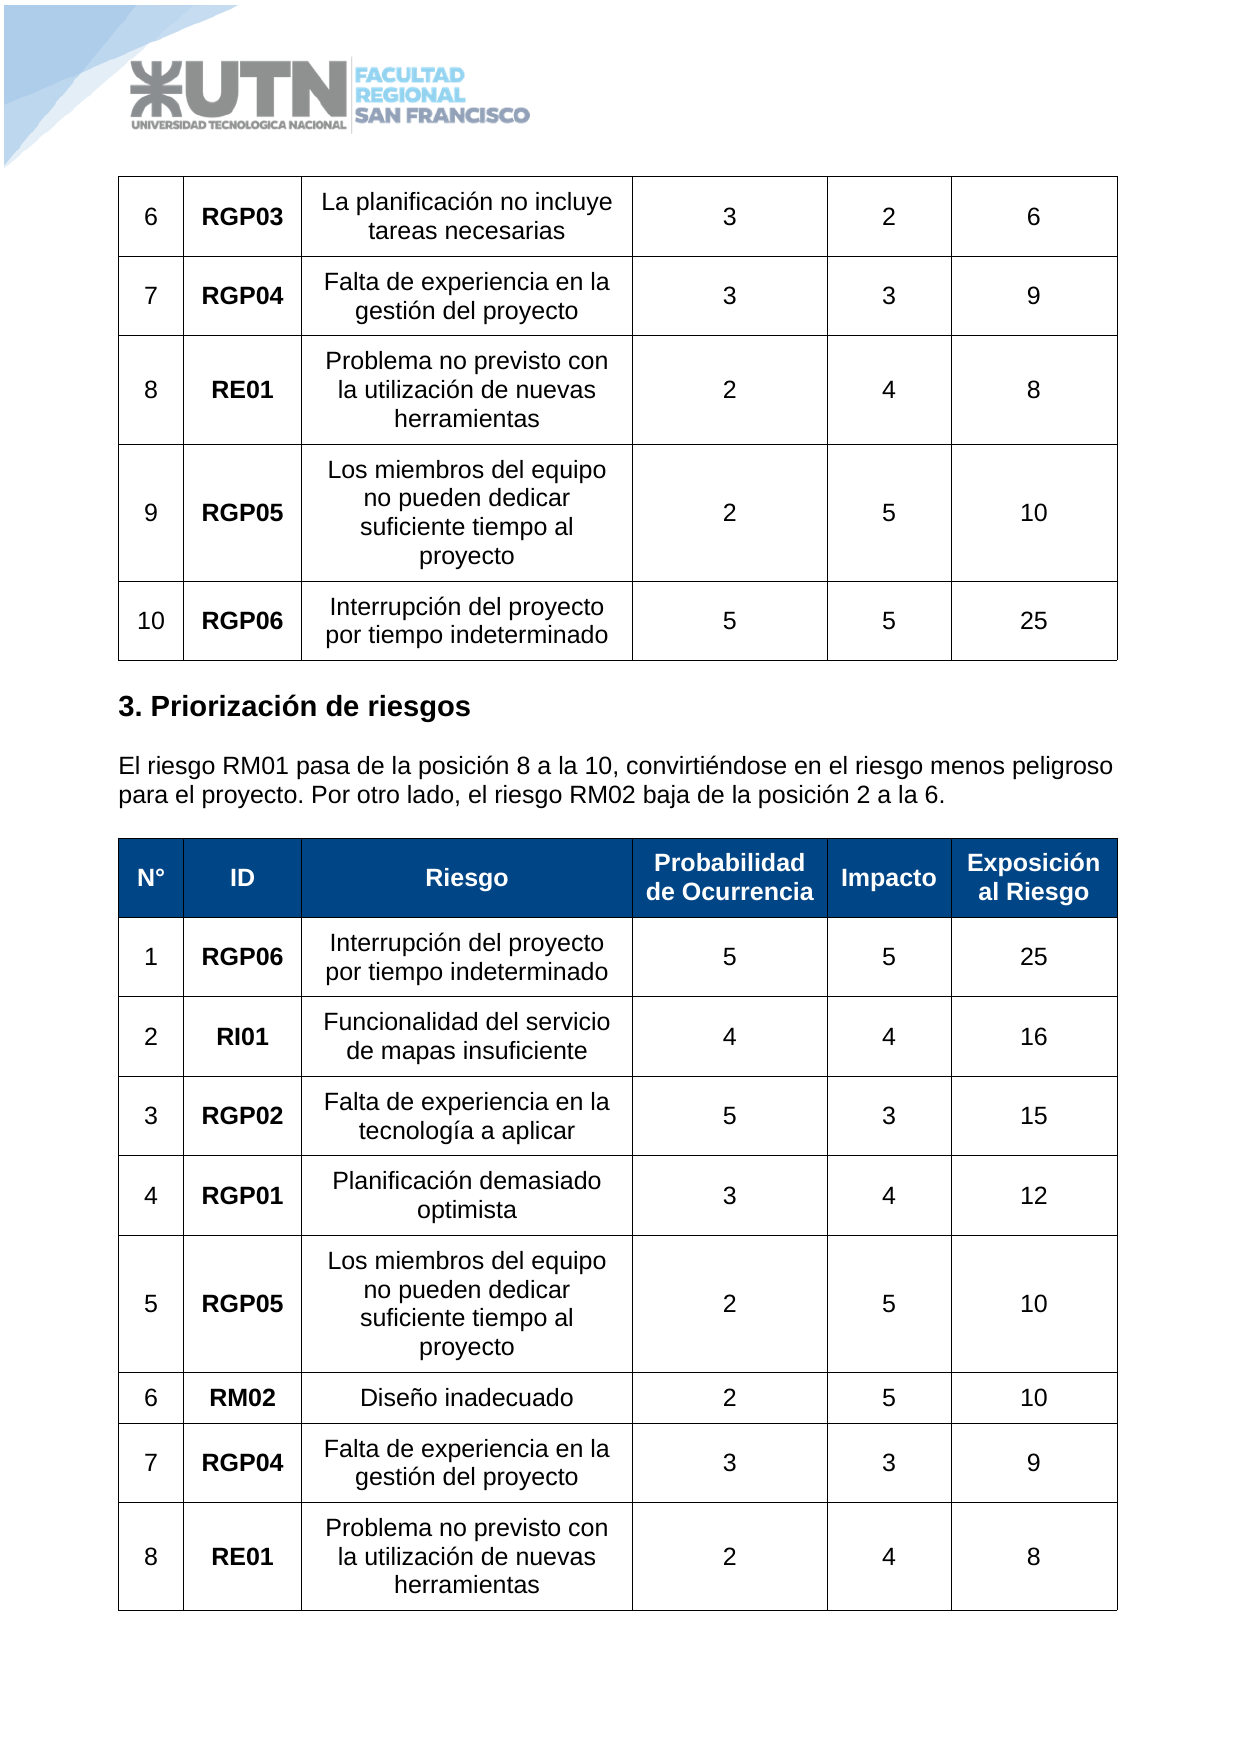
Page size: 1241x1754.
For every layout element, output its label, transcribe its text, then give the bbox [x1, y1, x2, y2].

table_cell 9 [119, 445, 183, 581]
table_header Probabilidad de Ocurrencia [633, 839, 827, 917]
picture [3, 5, 532, 169]
table_cell 4 [828, 336, 951, 443]
table_cell 3 [828, 1077, 951, 1155]
table_cell 12 [952, 1156, 1117, 1235]
table_header ID [184, 839, 301, 917]
table_cell RGP06 [184, 918, 301, 996]
table_cell 9 [952, 257, 1117, 335]
table_cell 25 [952, 918, 1117, 996]
table_cell 8 [952, 336, 1117, 443]
table_cell Funcionalidad del servicio de mapas insuficiente [302, 997, 632, 1076]
table_cell 16 [952, 997, 1117, 1076]
table_cell Falta de experiencia en la gestión del proyecto [302, 1424, 632, 1502]
table_cell 5 [633, 1077, 827, 1155]
table_cell RGP04 [184, 257, 301, 335]
table_cell 8 [119, 336, 183, 443]
table_cell Diseño inadecuado [302, 1373, 632, 1422]
table_cell 5 [828, 445, 951, 581]
table_cell 2 [119, 997, 183, 1076]
table_cell Los miembros del equipo no pueden dedicar suficiente tiempo al proyecto [302, 1236, 632, 1372]
table_cell RGP01 [184, 1156, 301, 1235]
table_cell 10 [952, 1373, 1117, 1422]
table_header Exposición al Riesgo [952, 839, 1117, 917]
table_cell RGP05 [184, 1236, 301, 1372]
table_cell 8 [952, 1503, 1117, 1610]
table_cell 5 [828, 1236, 951, 1372]
table_cell Planificación demasiado optimista [302, 1156, 632, 1235]
table_header Riesgo [302, 839, 632, 917]
table_cell 3 [119, 1077, 183, 1155]
table_cell 7 [119, 257, 183, 335]
table_cell 5 [633, 582, 827, 660]
text El riesgo RM01 pasa de la posición 8 a la 10, convirtiéndose en el riesgo menos peligroso para el proyecto. Por otro lado, el riesgo RM02 baja de la posición 2 a la 6. [118, 751, 1122, 809]
table_cell 10 [952, 445, 1117, 581]
table_cell RI01 [184, 997, 301, 1076]
table_cell RGP05 [184, 445, 301, 581]
table_header Impacto [828, 839, 951, 917]
table_cell 3 [633, 1424, 827, 1502]
table_cell 2 [633, 336, 827, 443]
table_cell 2 [633, 1503, 827, 1610]
table_cell RE01 [184, 1503, 301, 1610]
table_cell Interrupción del proyecto por tiempo indeterminado [302, 918, 632, 996]
table_cell 2 [633, 445, 827, 581]
table_cell RGP03 [184, 177, 301, 256]
table_cell RGP06 [184, 582, 301, 660]
table_cell Problema no previsto con la utilización de nuevas herramientas [302, 336, 632, 443]
table_cell 4 [828, 997, 951, 1076]
table_cell 4 [119, 1156, 183, 1235]
table_cell 6 [952, 177, 1117, 256]
table_cell 8 [119, 1503, 183, 1610]
table_cell 4 [828, 1503, 951, 1610]
table_cell Falta de experiencia en la tecnología a aplicar [302, 1077, 632, 1155]
table_cell 5 [119, 1236, 183, 1372]
table_cell Interrupción del proyecto por tiempo indeterminado [302, 582, 632, 660]
table_cell 2 [633, 1236, 827, 1372]
table_cell Problema no previsto con la utilización de nuevas herramientas [302, 1503, 632, 1610]
table_cell RGP04 [184, 1424, 301, 1502]
table_cell 1 [119, 918, 183, 996]
table_cell 4 [633, 997, 827, 1076]
table_cell 2 [828, 177, 951, 256]
table_cell 5 [828, 1373, 951, 1422]
table_cell Falta de experiencia en la gestión del proyecto [302, 257, 632, 335]
table_cell 15 [952, 1077, 1117, 1155]
table_cell 4 [828, 1156, 951, 1235]
table_cell 25 [952, 582, 1117, 660]
table_cell 7 [119, 1424, 183, 1502]
text 3. Priorización de riesgos [118, 689, 1122, 722]
table_cell RE01 [184, 336, 301, 443]
table_cell 2 [633, 1373, 827, 1422]
table_cell 3 [633, 257, 827, 335]
table_cell 6 [119, 177, 183, 256]
table_cell 5 [633, 918, 827, 996]
table_cell 5 [828, 918, 951, 996]
table_cell Los miembros del equipo no pueden dedicar suficiente tiempo al proyecto [302, 445, 632, 581]
table_cell 3 [633, 177, 827, 256]
table_cell 3 [828, 1424, 951, 1502]
table_cell La planificación no incluye tareas necesarias [302, 177, 632, 256]
table_cell 10 [119, 582, 183, 660]
table_cell 3 [828, 257, 951, 335]
table_header N° [119, 839, 183, 917]
table_cell 5 [828, 582, 951, 660]
table_cell 10 [952, 1236, 1117, 1372]
table_cell RM02 [184, 1373, 301, 1422]
table_cell 6 [119, 1373, 183, 1422]
table_cell RGP02 [184, 1077, 301, 1155]
table_cell 3 [633, 1156, 827, 1235]
table_cell 9 [952, 1424, 1117, 1502]
